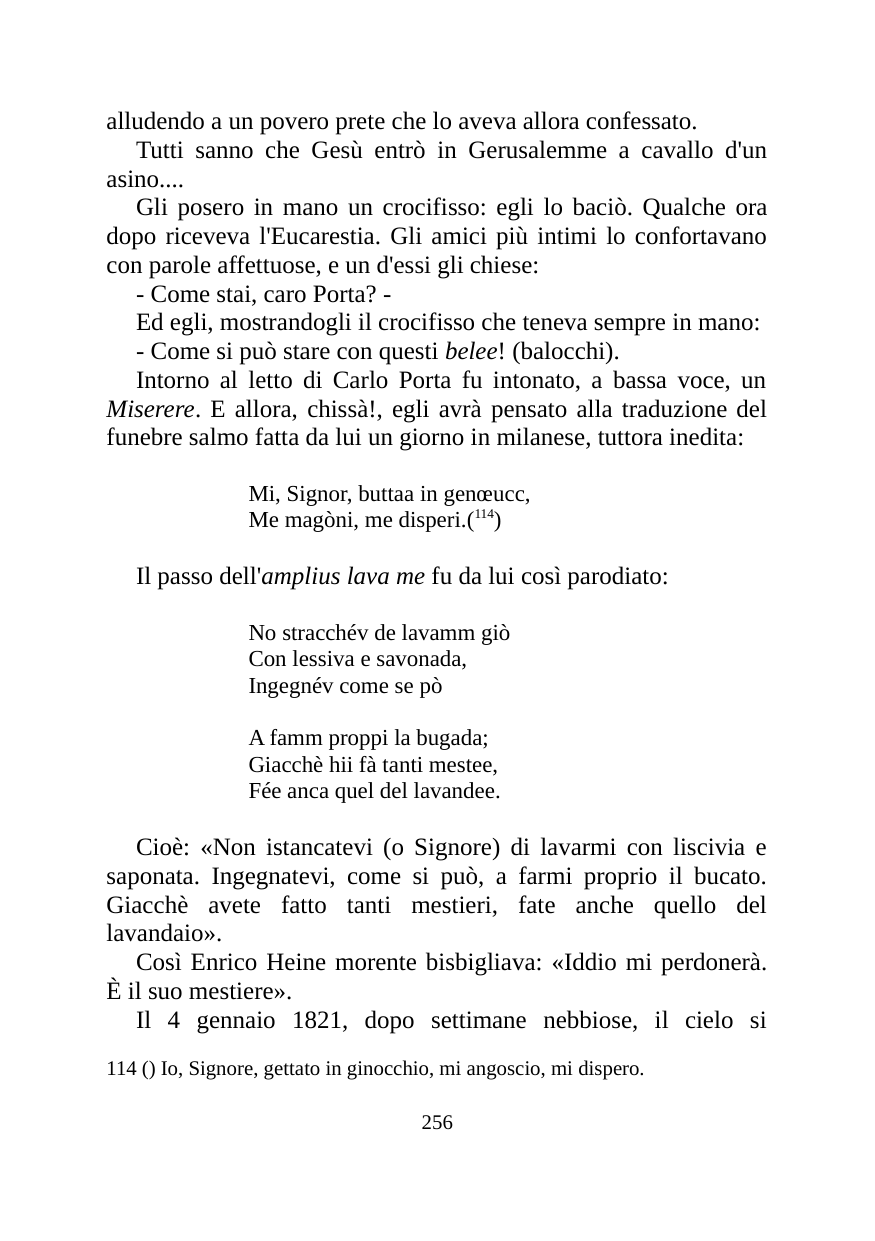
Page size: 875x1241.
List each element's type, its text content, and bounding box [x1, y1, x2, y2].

text Il 4 gennaio 1821, dopo settimane nebbiose, il cielo si [106, 1005, 768, 1033]
text Il passo dell'amplius lava me fu da lui così parodiato: [106, 561, 768, 590]
text Ingegnév come se pò [219, 672, 768, 698]
text Ed egli, mostrandogli il crocifisso che teneva sempre in mano: [106, 307, 768, 336]
text Me magòni, me disperi.() [219, 506, 768, 533]
text Così Enrico Heine morente bisbigliava: «Iddio mi perdonerà. È il suo mestiere». [106, 947, 768, 1005]
text alludendo a un povero prete che lo aveva allora confessato. [106, 106, 768, 135]
text Mi, Signor, buttaa in genœucc, [219, 480, 768, 506]
text No stracchév de lavamm giò [219, 619, 768, 645]
text Fée anca quel del lavandee. [219, 777, 768, 803]
text Giacchè hii fà tanti mestee, [219, 751, 768, 777]
text - Come stai, caro Porta? - [106, 279, 768, 307]
text Gli posero in mano un crocifisso: egli lo baciò. Qualche ora dopo riceveva l'Eucarestia. Gli amici più intimi lo confortavano con parole affettuose, e un d'essi gli chiese: [106, 192, 768, 279]
text Tutti sanno che Gesù entrò in Gerusalemme a cavallo d'un asino.... [106, 135, 768, 192]
text Intorno al letto di Carlo Porta fu intonato, a bassa voce, un Miserere. E allora, chissà!, egli avrà pensato alla traduzione del funebre salmo fatta da lui un giorno in milanese, tuttora inedita: [106, 365, 768, 451]
text A famm proppi la bugada; [219, 724, 768, 751]
text () Io, Signore, gettato in ginocchio, mi angoscio, mi dispero. [106, 1056, 768, 1080]
text - Come si può stare con questi belee! (balocchi). [106, 336, 768, 365]
text Con lessiva e savonada, [219, 645, 768, 672]
text Cioè: «Non istancatevi (o Signore) di lavarmi con liscivia e saponata. Ingegnatevi, come si può, a farmi proprio il bucato. Giacchè avete fatto tanti mestieri, fate anche quello del lavandaio». [106, 832, 768, 947]
